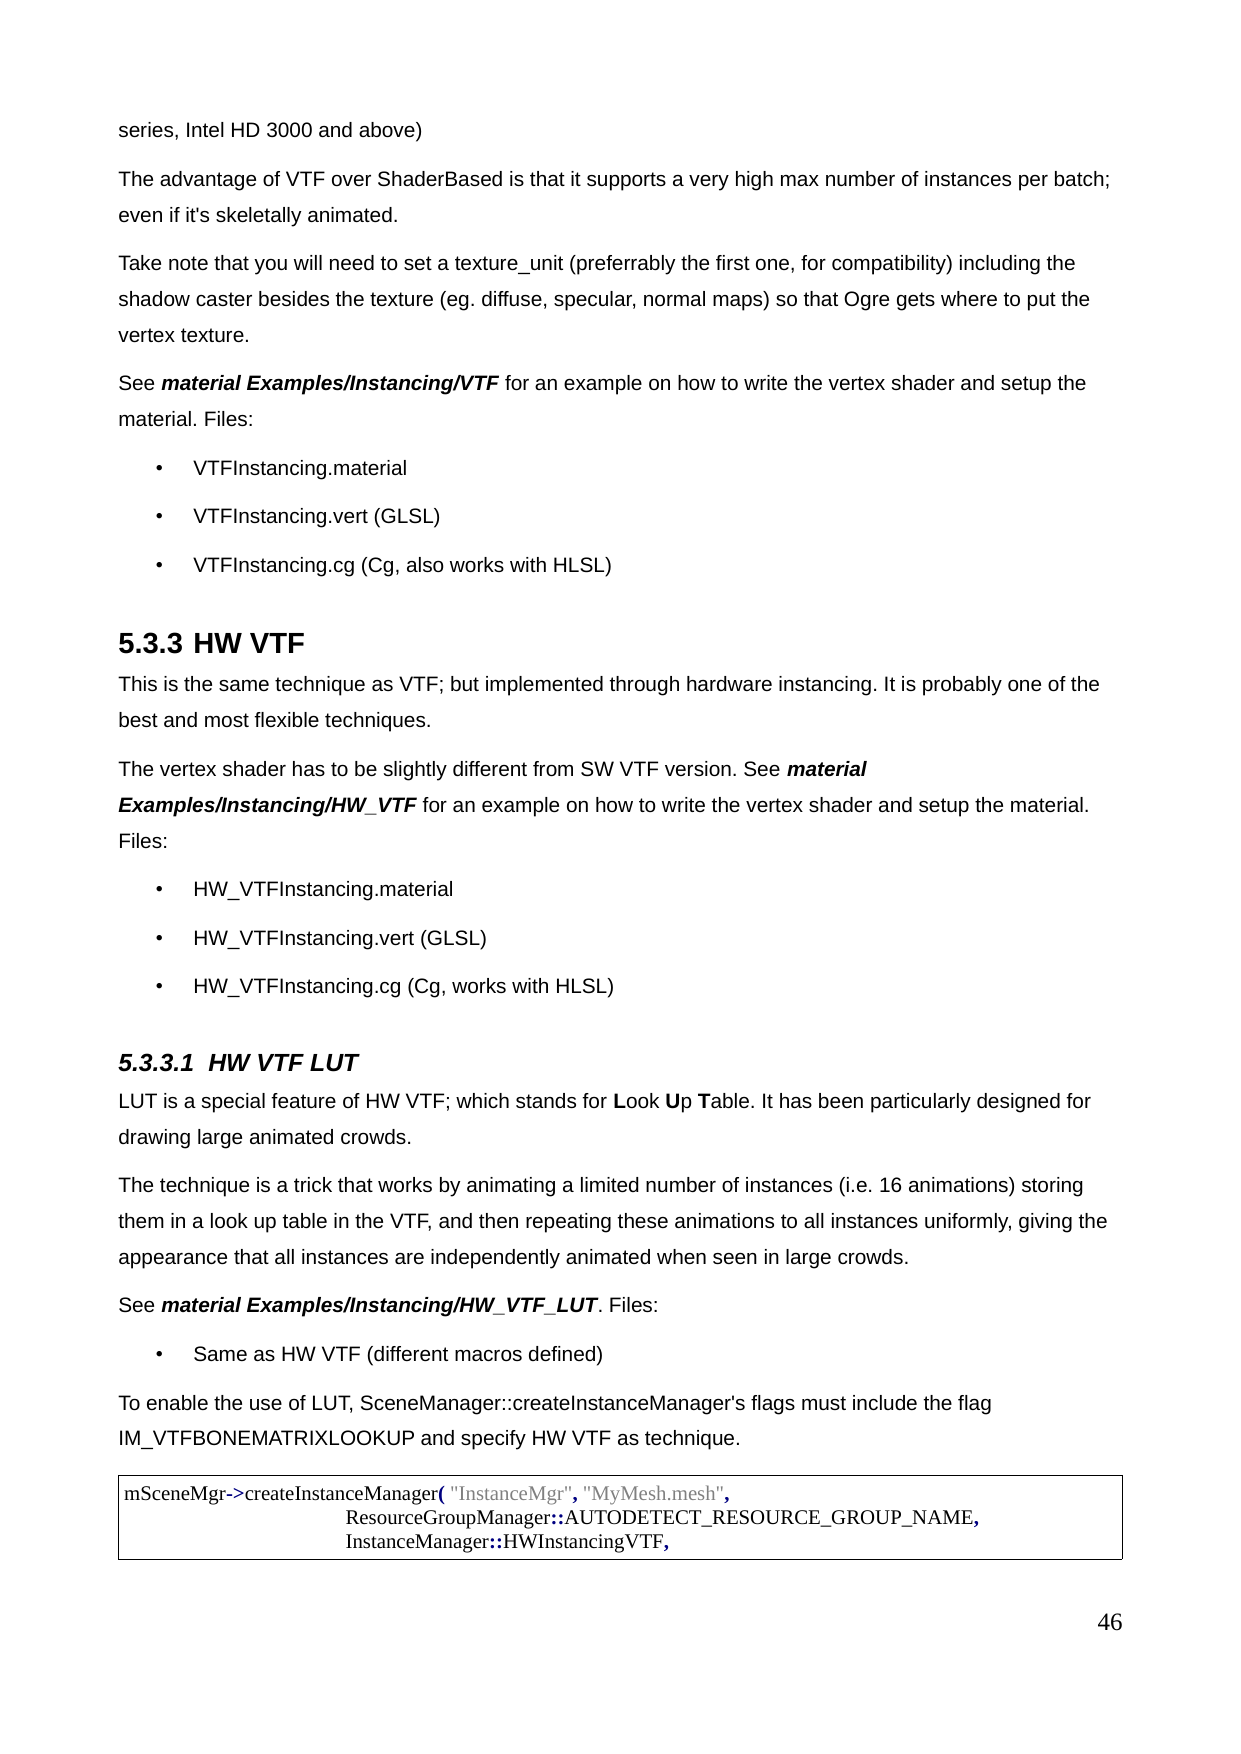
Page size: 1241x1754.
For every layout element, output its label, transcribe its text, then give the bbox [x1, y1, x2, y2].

list VTFInstancing.vert (GLSL) [156, 504, 1122, 528]
text This is the same technique as VTF; but implemented through hardware instancing. It is probably one of the best and most flexible techniques. [118, 672, 1122, 732]
list VTFInstancing.cg (Cg, also works with HLSL) [156, 553, 1122, 577]
text The technique is a trick that works by animating a limited number of instances (i.e. 16 animations) storing them in a look up table in the VTF, and then repeating these animations to all instances uniformly, giving the appearance that all instances are independently animated when seen in large crowds. [118, 1173, 1122, 1269]
text LUT is a special feature of HW VTF; which stands for Look Up Table. It has been particularly designed for drawing large animated crowds. [118, 1089, 1122, 1148]
text To enable the use of LUT, SceneManager::createInstanceManager's flags must include the flag IM_VTFBONEMATRIXLOOKUP and specify HW VTF as technique. [118, 1390, 1122, 1450]
list Same as HW VTF (different macros defined) [156, 1342, 1122, 1366]
list HW_VTFInstancing.material [156, 877, 1122, 901]
text The vertex shader has to be slightly different from SW VTF version. See material Examples/Instancing/HW_VTF for an example on how to write the vertex shader and setup the material. Files: [118, 757, 1122, 852]
list VTFInstancing.material [156, 456, 1122, 480]
text The advantage of VTF over ShaderBased is that it supports a very high max number of instances per batch; even if it's skeletally animated. [118, 167, 1122, 226]
subtitle HW VTF [118, 626, 1122, 660]
text See material Examples/Instancing/HW_VTF_LUT. Files: [118, 1293, 1122, 1317]
text See material Examples/Instancing/VTF for an example on how to write the vertex shader and setup the material. Files: [118, 371, 1122, 431]
list HW_VTFInstancing.cg (Cg, works with HLSL) [156, 974, 1122, 998]
list HW_VTFInstancing.vert (GLSL) [156, 926, 1122, 949]
subtitle HW VTF LUT [118, 1048, 1122, 1076]
text Take note that you will need to set a texture_unit (preferrably the first one, for compatibility) including the shadow caster besides the texture (eg. diffuse, specular, normal maps) so that Ogre gets where to put the vertex texture. [118, 251, 1122, 347]
table_header mSceneMgr->createInstanceManager( "InstanceMgr", "MyMesh.mesh", ResourceGroupManager::AUTODETECT_RESOURCE_GROUP_NAME, InstanceManager::HWInstancingVTF, [119, 1476, 1122, 1558]
text series, Intel HD 3000 and above) [118, 118, 1122, 142]
